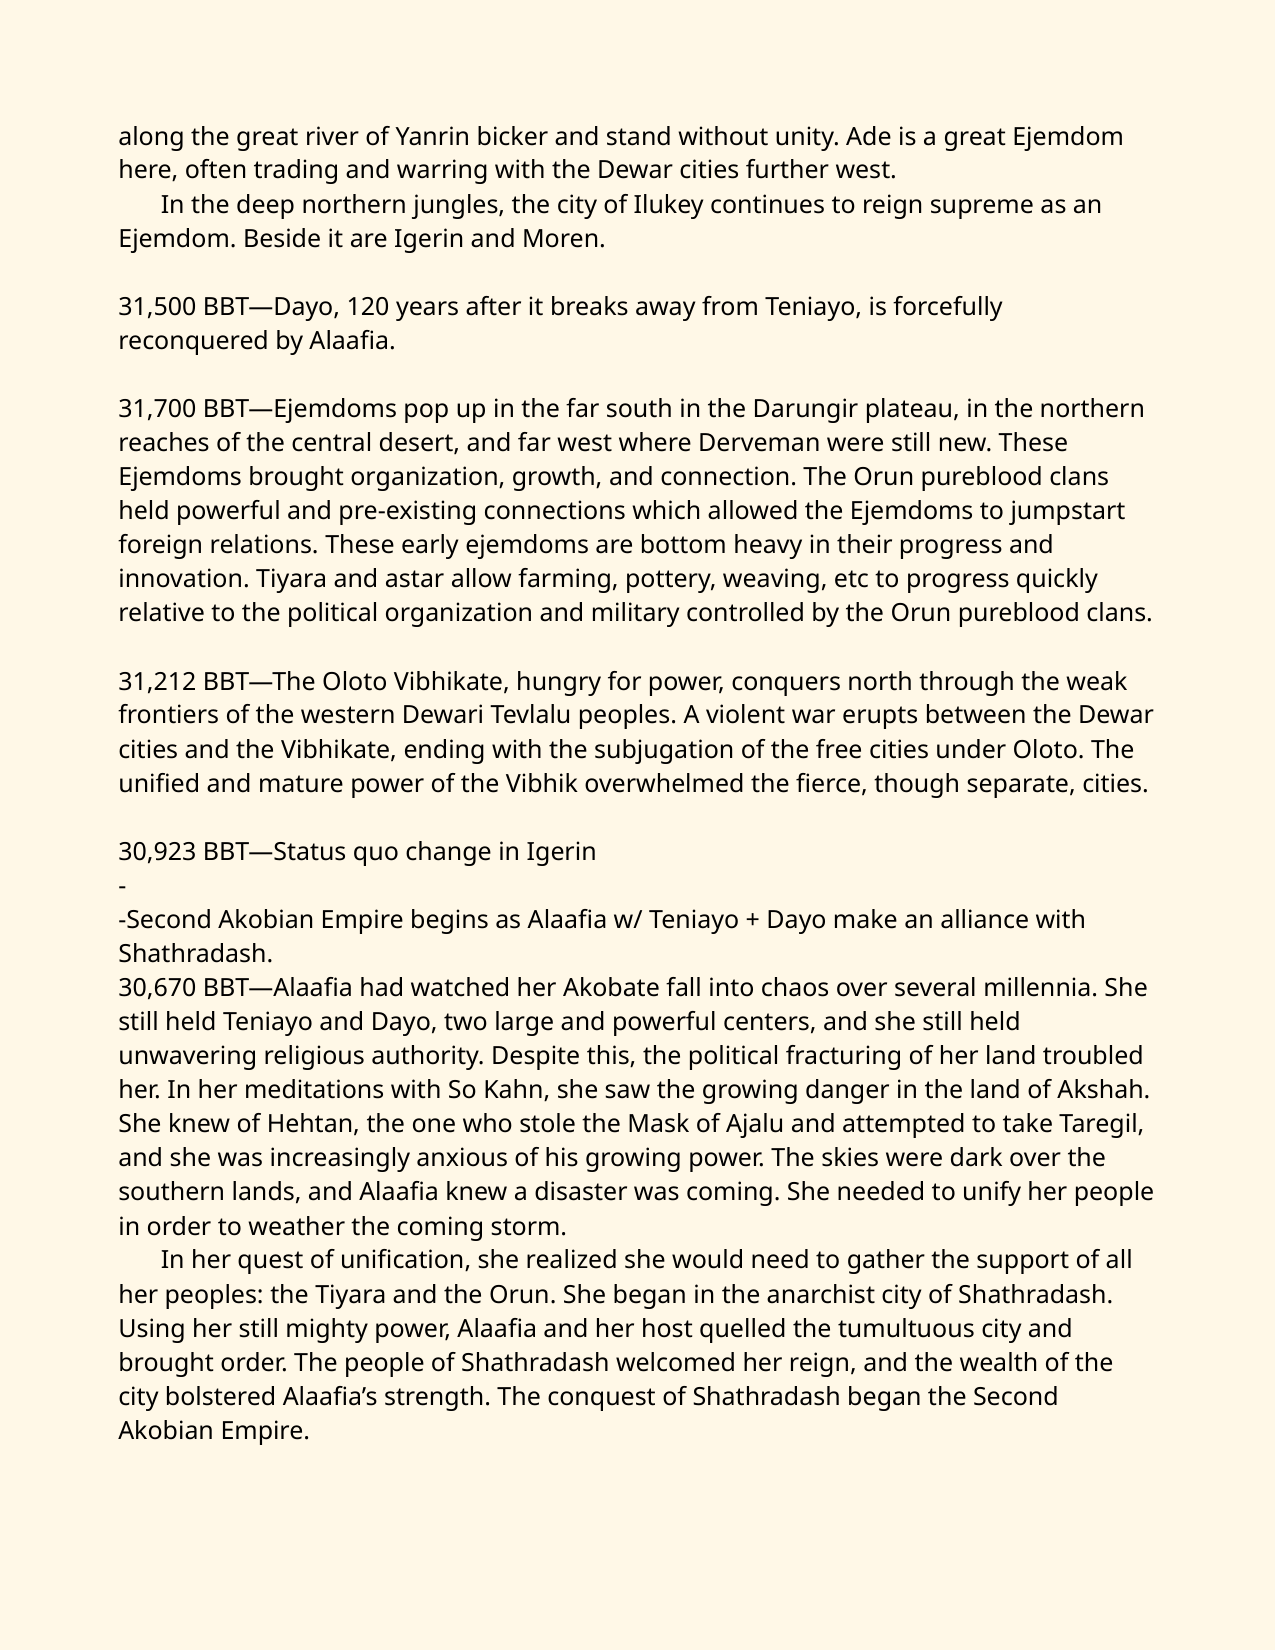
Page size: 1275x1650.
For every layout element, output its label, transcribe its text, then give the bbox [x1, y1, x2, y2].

text -Second Akobian Empire begins as Alaafia w/ Teniayo + Dayo make an alliance with Shathradash. [118, 902, 1157, 970]
text 31,212 BBT—The Oloto Vibhikate, hungry for power, conquers north through the weak frontiers of the western Dewari Tevlalu peoples. A violent war erupts between the Dewar cities and the Vibhikate, ending with the subjugation of the free cities under Oloto. The unified and mature power of the Vibhik overwhelmed the fierce, though separate, cities. [118, 663, 1157, 799]
text In the deep northern jungles, the city of Ilukey continues to reign supreme as an Ejemdom. Beside it are Igerin and Moren. [118, 186, 1157, 254]
text In her quest of unification, she realized she would need to gather the support of all her peoples: the Tiyara and the Orun. She began in the anarchist city of Shathradash. Using her still mighty power, Alaafia and her host quelled the tumultuous city and brought order. The people of Shathradash welcomed her reign, and the wealth of the city bolstered Alaafia’s strength. The conquest of Shathradash began the Second Akobian Empire. [118, 1242, 1157, 1447]
text along the great river of Yanrin bicker and stand without unity. Ade is a great Ejemdom here, often trading and warring with the Dewar cities further west. [118, 118, 1157, 186]
text - [118, 867, 1157, 902]
text 31,700 BBT—Ejemdoms pop up in the far south in the Darungir plateau, in the northern reaches of the central desert, and far west where Derveman were still new. These Ejemdoms brought organization, growth, and connection. The Orun pureblood clans held powerful and pre-existing connections which allowed the Ejemdoms to jumpstart foreign relations. These early ejemdoms are bottom heavy in their progress and innovation. Tiyara and astar allow farming, pottery, weaving, etc to progress quickly relative to the political organization and military controlled by the Orun pureblood clans. [118, 391, 1157, 629]
text 30,923 BBT—Status quo change in Igerin [118, 833, 1157, 867]
text 31,500 BBT—Dayo, 120 years after it breaks away from Teniayo, is forcefully reconquered by Alaafia. [118, 288, 1157, 357]
text 30,670 BBT—Alaafia had watched her Akobate fall into chaos over several millennia. She still held Teniayo and Dayo, two large and powerful centers, and she still held unwavering religious authority. Despite this, the political fracturing of her land troubled her. In her meditations with So Kahn, she saw the growing danger in the land of Akshah. She knew of Hehtan, the one who stole the Mask of Ajalu and attempted to take Taregil, and she was increasingly anxious of his growing power. The skies were dark over the southern lands, and Alaafia knew a disaster was coming. She needed to unify her people in order to weather the coming storm. [118, 970, 1157, 1242]
